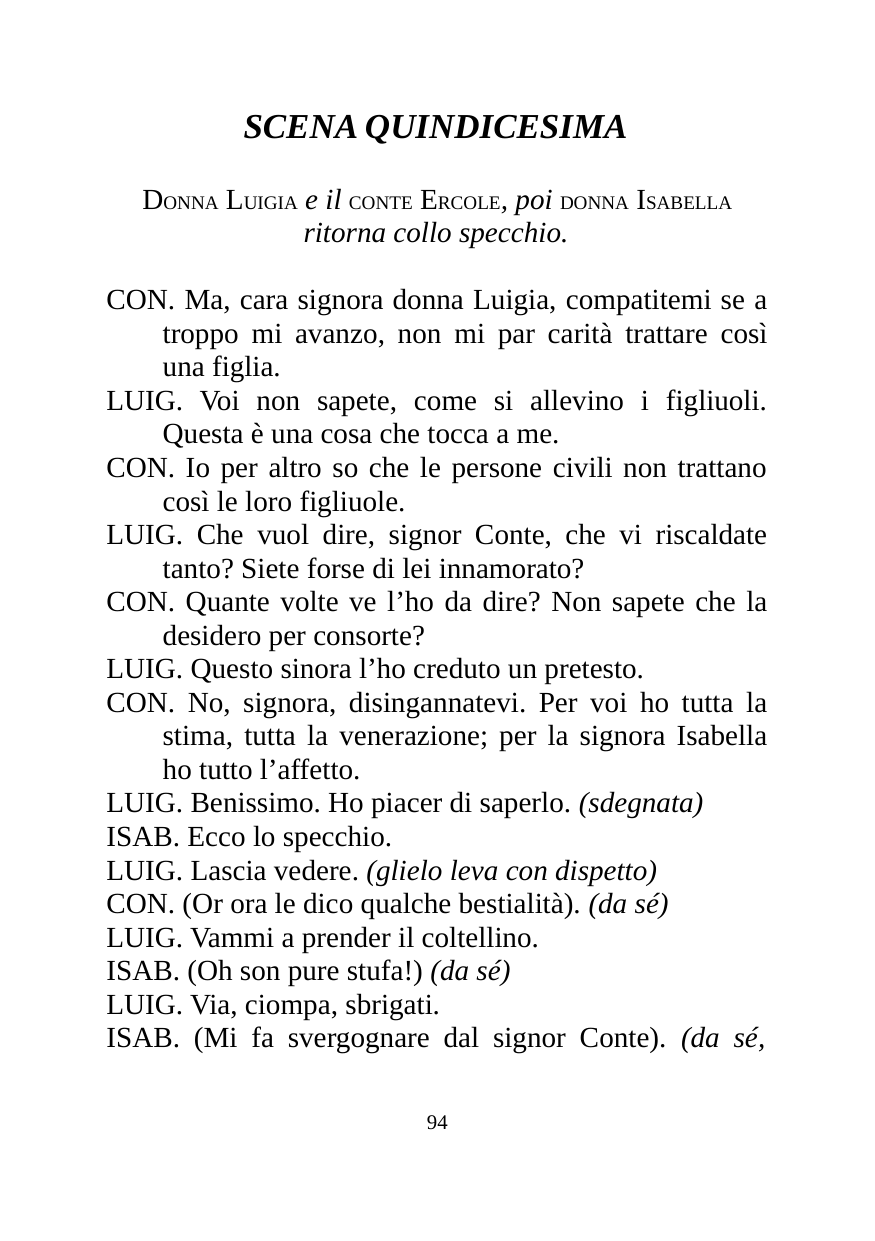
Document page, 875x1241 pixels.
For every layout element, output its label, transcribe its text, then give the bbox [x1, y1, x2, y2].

text Donna Luigia e il conte Ercole, poi donna Isabella ritorna collo specchio. [106, 182, 768, 249]
text LUIG. Via, ciompa, sbrigati. [106, 987, 768, 1020]
text LUIG. Voi non sapete, come si allevino i figliuoli. Questa è una cosa che tocca a me. [106, 383, 768, 450]
text LUIG. Lascia vedere. (glielo leva con dispetto) [106, 853, 768, 886]
text LUIG. Che vuol dire, signor Conte, che vi riscaldate tanto? Siete forse di lei innamorato? [106, 517, 768, 584]
text LUIG. Benissimo. Ho piacer di saperlo. (sdegnata) [106, 786, 768, 819]
subtitle SCENA QUINDICESIMA [106, 106, 768, 146]
text ISAB. (Oh son pure stufa!) (da sé) [106, 953, 768, 987]
text ISAB. (Mi fa svergognare dal signor Conte). (da sé, [106, 1020, 768, 1054]
text CON. Io per altro so che le persone civili non trattano così le loro figliuole. [106, 450, 768, 517]
text LUIG. Vammi a prender il coltellino. [106, 920, 768, 953]
text CON. Quante volte ve l’ho da dire? Non sapete che la desidero per consorte? [106, 584, 768, 651]
text CON. No, signora, disingannatevi. Per voi ho tutta la stima, tutta la venerazione; per la signora Isabella ho tutto l’affetto. [106, 685, 768, 786]
text CON. (Or ora le dico qualche bestialità). (da sé) [106, 886, 768, 920]
text CON. Ma, cara signora donna Luigia, compatitemi se a troppo mi avanzo, non mi par carità trattare così una figlia. [106, 282, 768, 383]
text LUIG. Questo sinora l’ho creduto un pretesto. [106, 651, 768, 685]
text ISAB. Ecco lo specchio. [106, 819, 768, 853]
